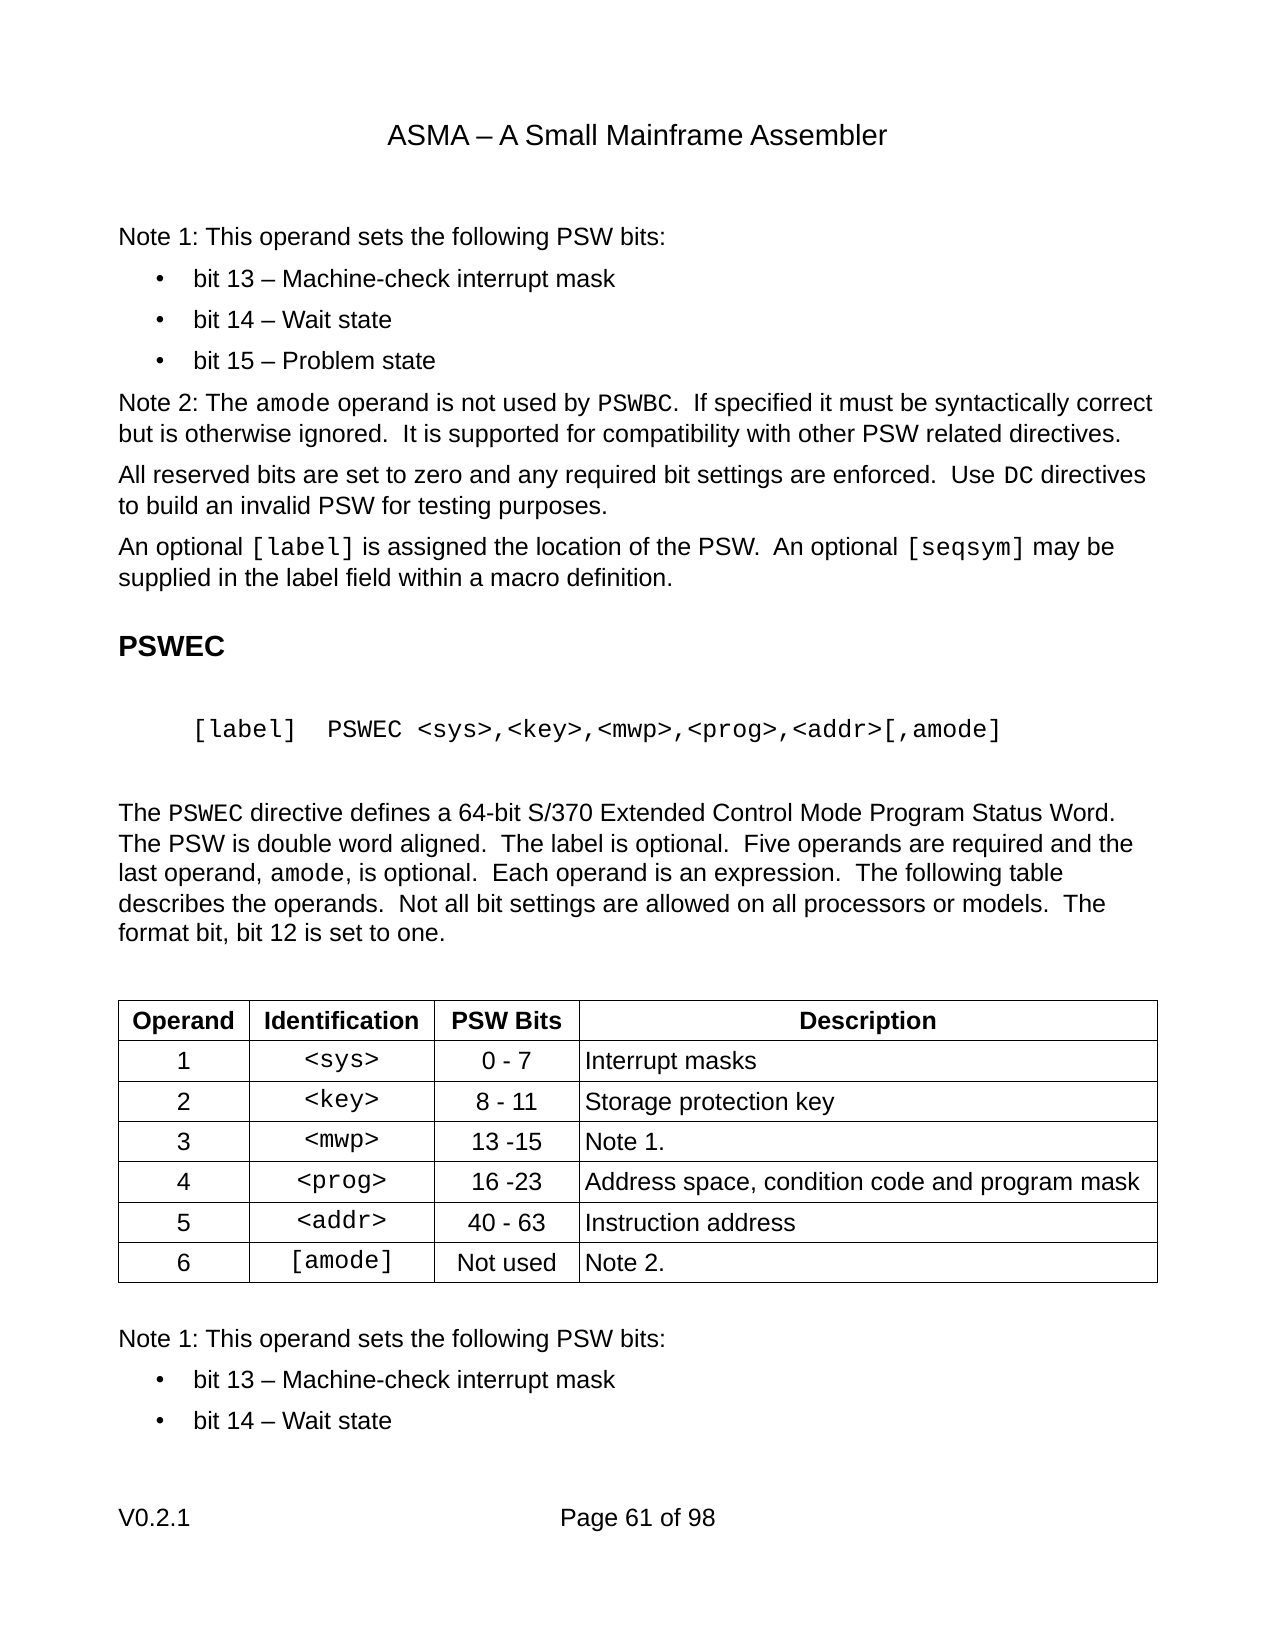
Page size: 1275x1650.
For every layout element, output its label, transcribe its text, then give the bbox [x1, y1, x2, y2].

list bit 13 – Machine-check interrupt mask [156, 1365, 1157, 1394]
table_cell 4 [119, 1162, 249, 1202]
table_cell <prog> [250, 1162, 434, 1202]
table_cell Instruction address [580, 1203, 1157, 1242]
table_header PSW Bits [435, 1001, 579, 1040]
table_cell 2 [119, 1082, 249, 1121]
list bit 14 – Wait state [156, 305, 1157, 334]
table_cell <mwp> [250, 1122, 434, 1161]
table_cell <key> [250, 1082, 434, 1121]
table_cell Storage protection key [580, 1082, 1157, 1121]
table_cell Note 2. [580, 1243, 1157, 1282]
text [label] PSWEC <sys>,<key>,<mwp>,<prog>,<addr>[,amode] [192, 717, 1157, 745]
text The PSWEC directive defines a 64-bit S/370 Extended Control Mode Program Status Word. The PSW is double word aligned. The label is optional. Five operands are required and the last operand, amode, is optional. Each operand is an expression. The following table describes the operands. Not all bit settings are allowed on all processors or models. The format bit, bit 12 is set to one. [118, 798, 1157, 946]
table_header Operand [119, 1001, 249, 1040]
subtitle PSWEC [118, 629, 1157, 663]
table_cell 8 - 11 [435, 1082, 579, 1121]
text Note 1: This operand sets the following PSW bits: [118, 1324, 1157, 1352]
table_header Description [580, 1001, 1157, 1040]
table_cell 3 [119, 1122, 249, 1161]
table_cell <sys> [250, 1041, 434, 1081]
table_cell <addr> [250, 1203, 434, 1242]
table_cell Not used [435, 1243, 579, 1282]
table_cell 6 [119, 1243, 249, 1282]
table_cell [amode] [250, 1243, 434, 1282]
text Note 2: The amode operand is not used by PSWBC. If specified it must be syntactically correct but is otherwise ignored. It is supported for compatibility with other PSW related directives. [118, 388, 1157, 447]
table_cell Address space, condition code and program mask [580, 1162, 1157, 1202]
text All reserved bits are set to zero and any required bit settings are enforced. Use DC directives to build an invalid PSW for testing purposes. [118, 460, 1157, 519]
table_cell 5 [119, 1203, 249, 1242]
list bit 14 – Wait state [156, 1406, 1157, 1435]
table_cell 16 -23 [435, 1162, 579, 1202]
table_cell 40 - 63 [435, 1203, 579, 1242]
list bit 15 – Problem state [156, 346, 1157, 375]
text Note 1: This operand sets the following PSW bits: [118, 222, 1157, 251]
table_cell Interrupt masks [580, 1041, 1157, 1081]
table_cell Note 1. [580, 1122, 1157, 1161]
table_cell 13 -15 [435, 1122, 579, 1161]
list bit 13 – Machine-check interrupt mask [156, 264, 1157, 292]
table_cell 0 - 7 [435, 1041, 579, 1081]
text An optional [label] is assigned the location of the PSW. An optional [seqsym] may be supplied in the label field within a macro definition. [118, 532, 1157, 592]
table_header Identification [250, 1001, 434, 1040]
table_cell 1 [119, 1041, 249, 1081]
